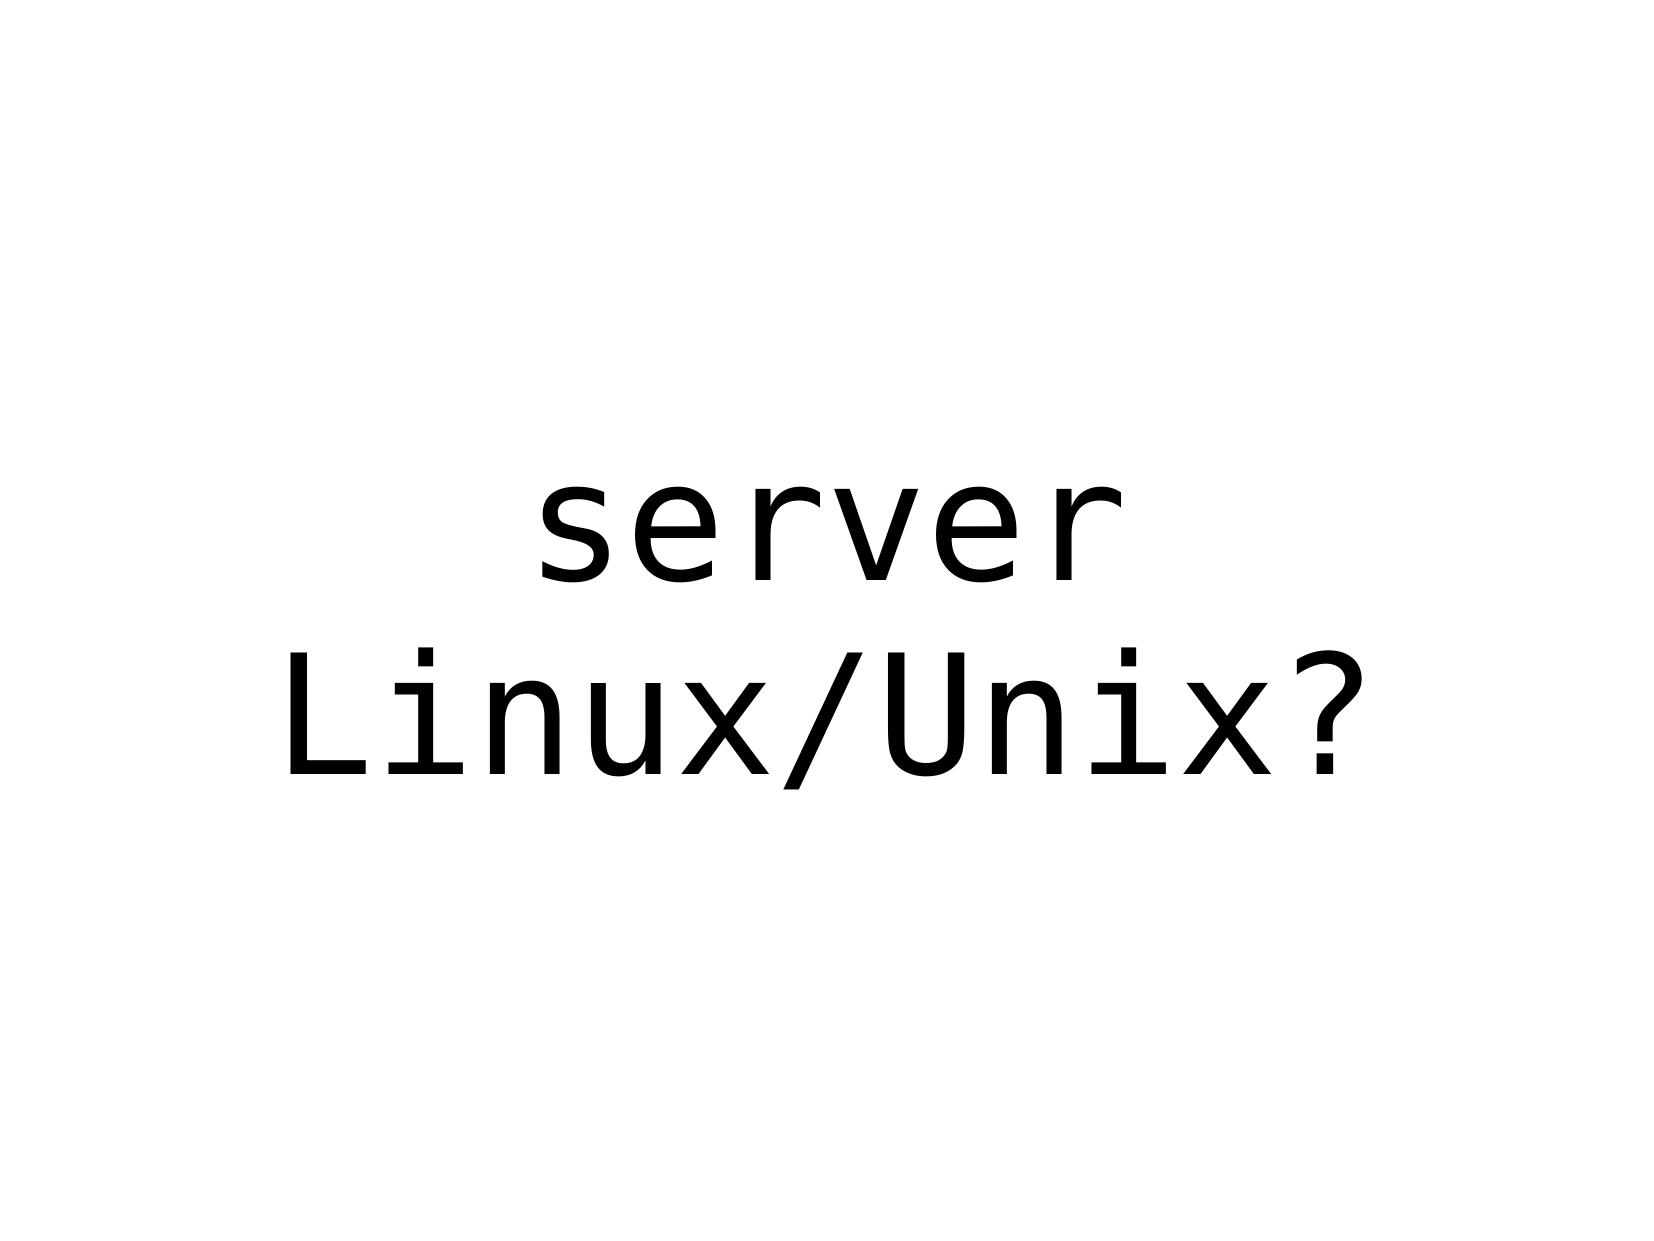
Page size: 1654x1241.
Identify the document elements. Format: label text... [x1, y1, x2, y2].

title server Linux/Unix? [82, 426, 1571, 815]
